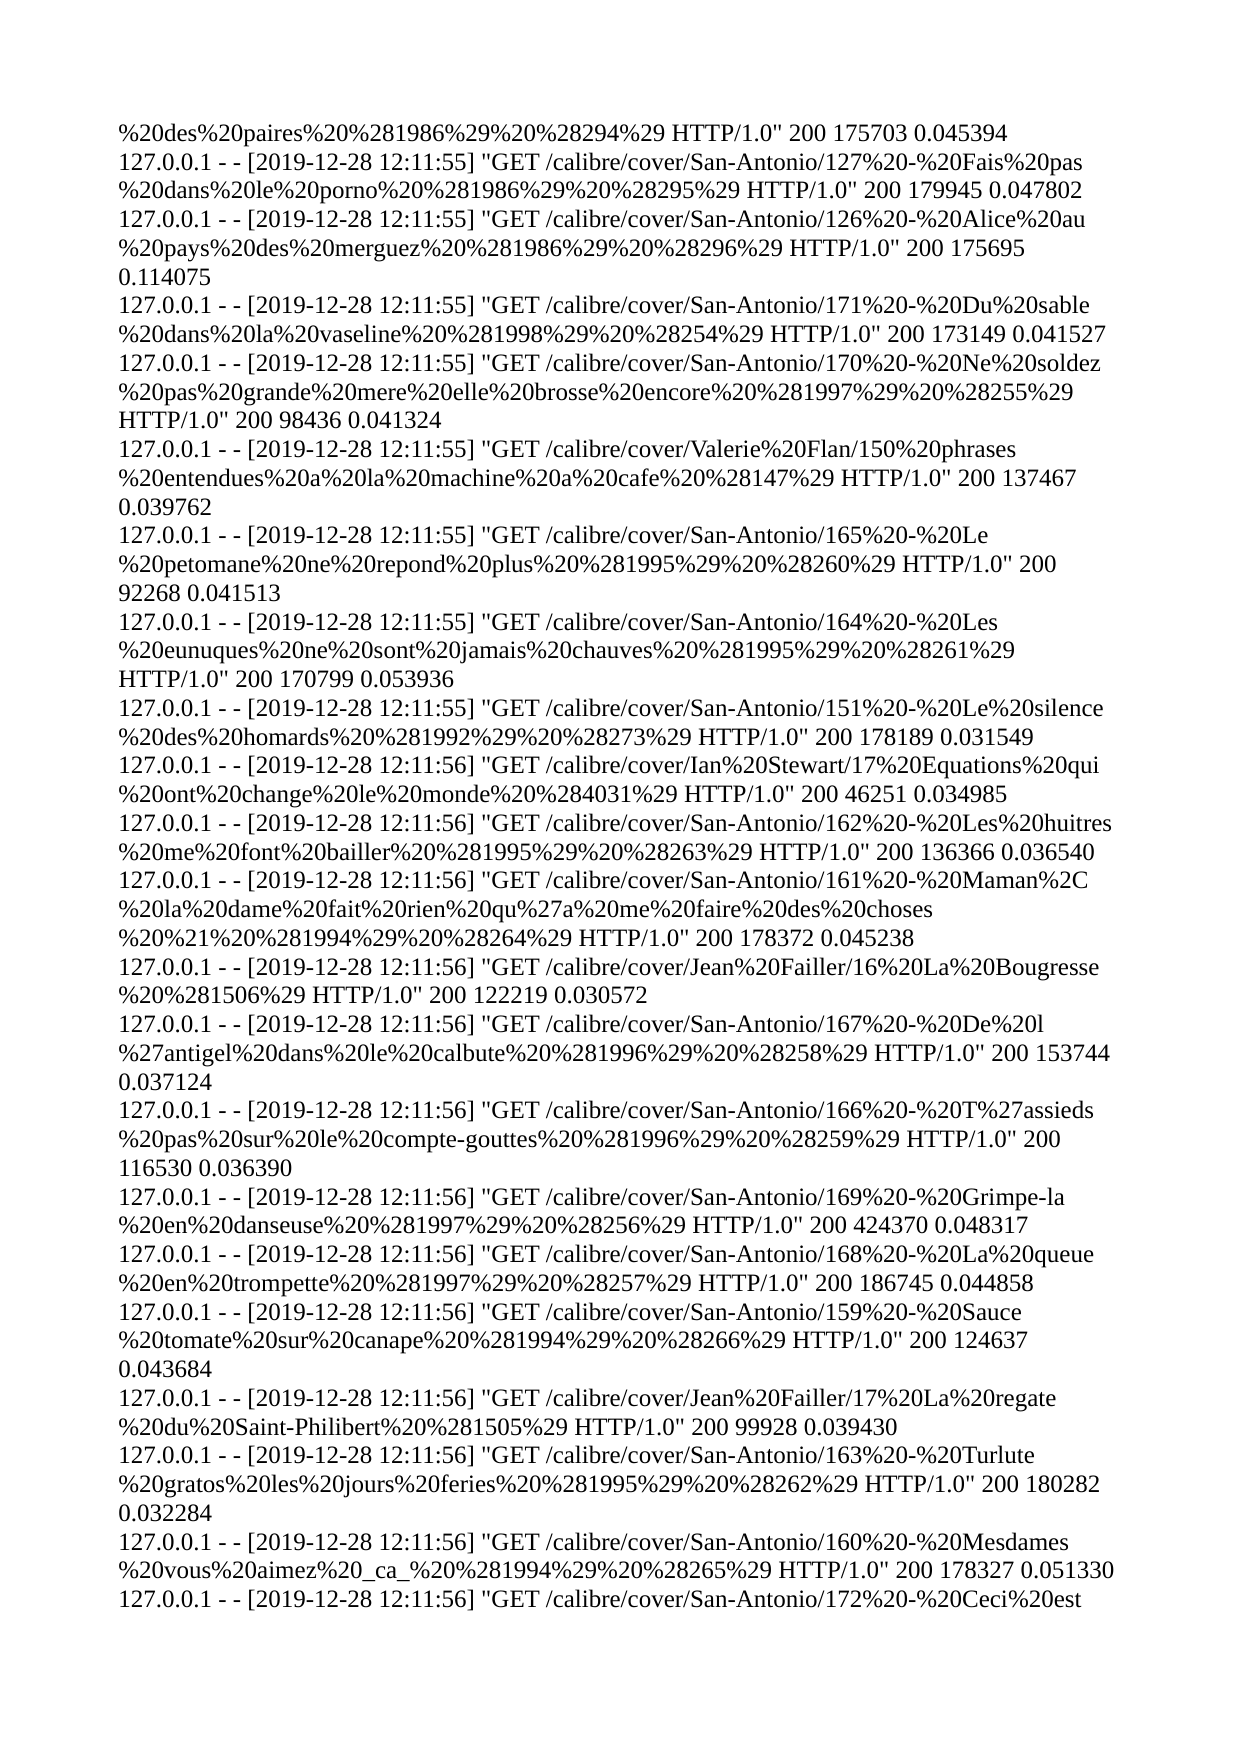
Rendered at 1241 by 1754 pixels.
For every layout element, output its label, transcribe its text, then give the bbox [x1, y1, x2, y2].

text %20des%20paires%20%281986%29%20%28294%29 HTTP/1.0" 200 175703 0.045394 127.0.0.1 - - [2019-12-28 12:11:55] "GET /calibre/cover/San-Antonio/127%20-%20Fais%20pas%20dans%20le%20porno%20%281986%29%20%28295%29 HTTP/1.0" 200 179945 0.047802 127.0.0.1 - - [2019-12-28 12:11:55] "GET /calibre/cover/San-Antonio/126%20-%20Alice%20au%20pays%20des%20merguez%20%281986%29%20%28296%29 HTTP/1.0" 200 175695 0.114075 127.0.0.1 - - [2019-12-28 12:11:55] "GET /calibre/cover/San-Antonio/171%20-%20Du%20sable%20dans%20la%20vaseline%20%281998%29%20%28254%29 HTTP/1.0" 200 173149 0.041527 127.0.0.1 - - [2019-12-28 12:11:55] "GET /calibre/cover/San-Antonio/170%20-%20Ne%20soldez%20pas%20grande%20mere%20elle%20brosse%20encore%20%281997%29%20%28255%29 HTTP/1.0" 200 98436 0.041324 127.0.0.1 - - [2019-12-28 12:11:55] "GET /calibre/cover/Valerie%20Flan/150%20phrases%20entendues%20a%20la%20machine%20a%20cafe%20%28147%29 HTTP/1.0" 200 137467 0.039762 127.0.0.1 - - [2019-12-28 12:11:55] "GET /calibre/cover/San-Antonio/165%20-%20Le%20petomane%20ne%20repond%20plus%20%281995%29%20%28260%29 HTTP/1.0" 200 92268 0.041513 127.0.0.1 - - [2019-12-28 12:11:55] "GET /calibre/cover/San-Antonio/164%20-%20Les%20eunuques%20ne%20sont%20jamais%20chauves%20%281995%29%20%28261%29 HTTP/1.0" 200 170799 0.053936 127.0.0.1 - - [2019-12-28 12:11:55] "GET /calibre/cover/San-Antonio/151%20-%20Le%20silence%20des%20homards%20%281992%29%20%28273%29 HTTP/1.0" 200 178189 0.031549 127.0.0.1 - - [2019-12-28 12:11:56] "GET /calibre/cover/Ian%20Stewart/17%20Equations%20qui%20ont%20change%20le%20monde%20%284031%29 HTTP/1.0" 200 46251 0.034985 127.0.0.1 - - [2019-12-28 12:11:56] "GET /calibre/cover/San-Antonio/162%20-%20Les%20huitres%20me%20font%20bailler%20%281995%29%20%28263%29 HTTP/1.0" 200 136366 0.036540 127.0.0.1 - - [2019-12-28 12:11:56] "GET /calibre/cover/San-Antonio/161%20-%20Maman%2C%20la%20dame%20fait%20rien%20qu%27a%20me%20faire%20des%20choses%20%21%20%281994%29%20%28264%29 HTTP/1.0" 200 178372 0.045238 127.0.0.1 - - [2019-12-28 12:11:56] "GET /calibre/cover/Jean%20Failler/16%20La%20Bougresse%20%281506%29 HTTP/1.0" 200 122219 0.030572 127.0.0.1 - - [2019-12-28 12:11:56] "GET /calibre/cover/San-Antonio/167%20-%20De%20l%27antigel%20dans%20le%20calbute%20%281996%29%20%28258%29 HTTP/1.0" 200 153744 0.037124 127.0.0.1 - - [2019-12-28 12:11:56] "GET /calibre/cover/San-Antonio/166%20-%20T%27assieds%20pas%20sur%20le%20compte-gouttes%20%281996%29%20%28259%29 HTTP/1.0" 200 116530 0.036390 127.0.0.1 - - [2019-12-28 12:11:56] "GET /calibre/cover/San-Antonio/169%20-%20Grimpe-la%20en%20danseuse%20%281997%29%20%28256%29 HTTP/1.0" 200 424370 0.048317 127.0.0.1 - - [2019-12-28 12:11:56] "GET /calibre/cover/San-Antonio/168%20-%20La%20queue%20en%20trompette%20%281997%29%20%28257%29 HTTP/1.0" 200 186745 0.044858 127.0.0.1 - - [2019-12-28 12:11:56] "GET /calibre/cover/San-Antonio/159%20-%20Sauce%20tomate%20sur%20canape%20%281994%29%20%28266%29 HTTP/1.0" 200 124637 0.043684 127.0.0.1 - - [2019-12-28 12:11:56] "GET /calibre/cover/Jean%20Failler/17%20La%20regate%20du%20Saint-Philibert%20%281505%29 HTTP/1.0" 200 99928 0.039430 127.0.0.1 - - [2019-12-28 12:11:56] "GET /calibre/cover/San-Antonio/163%20-%20Turlute%20gratos%20les%20jours%20feries%20%281995%29%20%28262%29 HTTP/1.0" 200 180282 0.032284 127.0.0.1 - - [2019-12-28 12:11:56] "GET /calibre/cover/San-Antonio/160%20-%20Mesdames%20vous%20aimez%20_ca_%20%281994%29%20%28265%29 HTTP/1.0" 200 178327 0.051330 127.0.0.1 - - [2019-12-28 12:11:56] "GET /calibre/cover/San-Antonio/172%20-%20Ceci%20est [118, 118, 1122, 1613]
